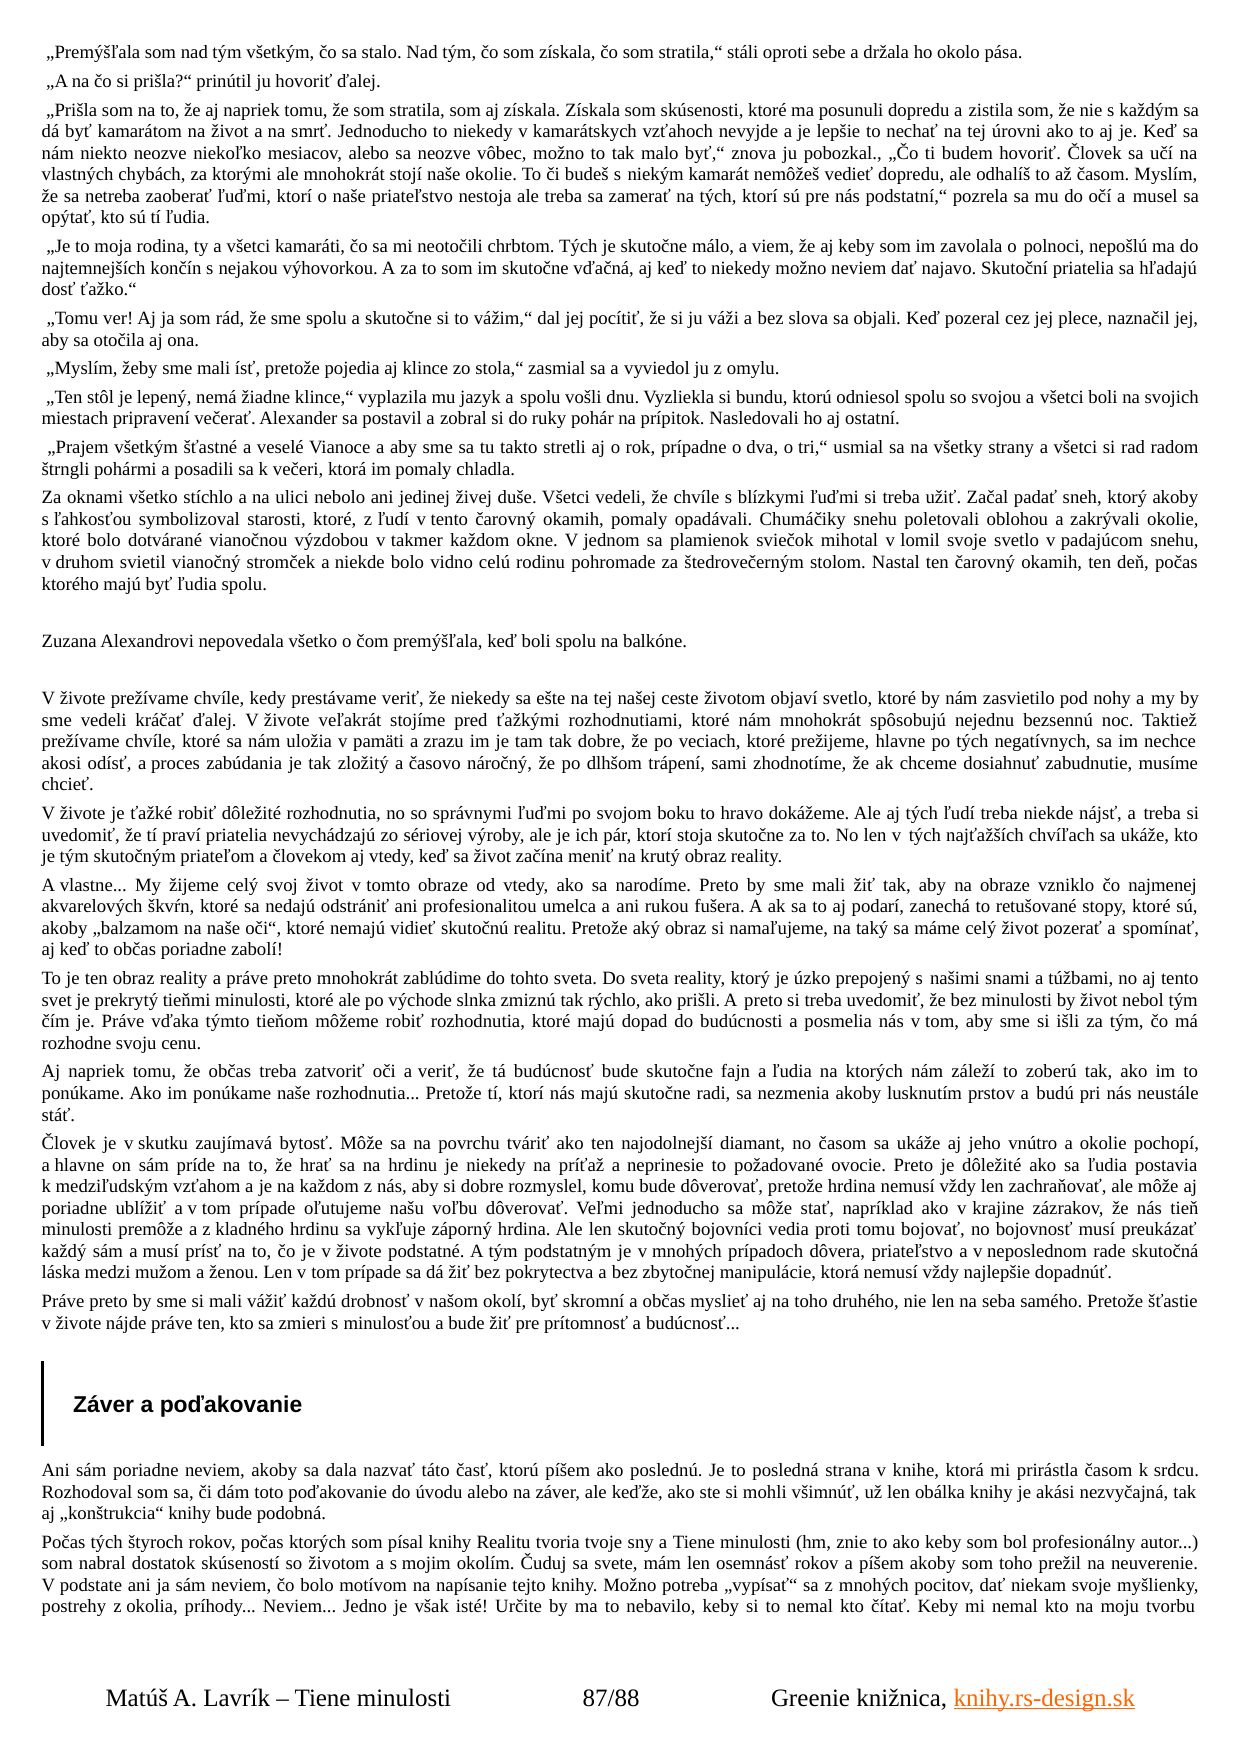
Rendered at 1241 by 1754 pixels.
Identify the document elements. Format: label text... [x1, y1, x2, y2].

text To je ten obraz reality a práve preto mnohokrát zablúdime do tohto sveta. Do sveta reality, ktorý je úzko prepojený s našimi snami a túžbami, no aj tento svet je prekrytý tieňmi minulosti, ktoré ale po východe slnka zmiznú tak rýchlo, ako prišli. A preto si treba uvedomiť, že bez minulosti by život nebol tým čím je. Práve vďaka týmto tieňom môžeme robiť rozhodnutia, ktoré majú dopad do budúcnosti a posmelia nás v tom, aby sme si išli za tým, čo má rozhodne svoju cenu. [41, 967, 1199, 1053]
text Zuzana Alexandrovi nepovedala všetko o čom premýšľala, keď boli spolu na balkóne. [41, 630, 1199, 651]
text „Prajem všetkým šťastné a veselé Vianoce a aby sme sa tu takto stretli aj o rok, prípadne o dva, o tri,“ usmial sa na všetky strany a všetci si rad radom štrngli pohármi a posadili sa k večeri, ktorá im pomaly chladla. [41, 436, 1199, 479]
text Za oknami všetko stíchlo a na ulici nebolo ani jedinej živej duše. Všetci vedeli, že chvíle s blízkymi ľuďmi si treba užiť. Začal padať sneh, ktorý akoby s ľahkosťou symbolizoval starosti, ktoré, z ľudí v tento čarovný okamih, pomaly opadávali. Chumáčiky snehu poletovali oblohou a zakrývali okolie, ktoré bolo dotvárané vianočnou výzdobou v takmer každom okne. V jednom sa plamienok sviečok mihotal v lomil svoje svetlo v padajúcom snehu, v druhom svietil vianočný stromček a niekde bolo vidno celú rodinu pohromade za štedrovečerným stolom. Nastal ten čarovný okamih, ten deň, počas ktorého majú byť ľudia spolu. [41, 486, 1199, 594]
text „Prišla som na to, že aj napriek tomu, že som stratila, som aj získala. Získala som skúsenosti, ktoré ma posunuli dopredu a zistila som, že nie s každým sa dá byť kamarátom na život a na smrť. Jednoducho to niekedy v kamarátskych vzťahoch nevyjde a je lepšie to nechať na tej úrovni ako to aj je. Keď sa nám niekto neozve niekoľko mesiacov, alebo sa neozve vôbec, možno to tak malo byť,“ znova ju pobozkal., „Čo ti budem hovoriť. Človek sa učí na vlastných chybách, za ktorými ale mnohokrát stojí naše okolie. To či budeš s niekým kamarát nemôžeš vedieť dopredu, ale odhalíš to až časom. Myslím, že sa netreba zaoberať ľuďmi, ktorí o naše priateľstvo nestoja ale treba sa zamerať na tých, ktorí sú pre nás podstatní,“ pozrela sa mu do očí a musel sa opýtať, kto sú tí ľudia. [41, 99, 1199, 228]
text Aj napriek tomu, že občas treba zatvoriť oči a veriť, že tá budúcnosť bude skutočne fajn a ľudia na ktorých nám záleží to zoberú tak, ako im to ponúkame. Ako im ponúkame naše rozhodnutia... Pretože tí, ktorí nás majú skutočne radi, sa nezmenia akoby lusknutím prstov a budú pri nás neustále stáť. [41, 1060, 1199, 1125]
text „Premýšľala som nad tým všetkým, čo sa stalo. Nad tým, čo som získala, čo som stratila,“ stáli oproti sebe a držala ho okolo pása. [41, 41, 1199, 63]
text „Je to moja rodina, ty a všetci kamaráti, čo sa mi neotočili chrbtom. Tých je skutočne málo, a viem, že aj keby som im zavolala o polnoci, nepošlú ma do najtemnejších končín s nejakou výhovorkou. A za to som im skutočne vďačná, aj keď to niekedy možno neviem dať najavo. Skutoční priatelia sa hľadajú dosť ťažko.“ [41, 235, 1199, 300]
subtitle Záver a poďakovanie [44, 1361, 1199, 1446]
text V živote prežívame chvíle, kedy prestávame veriť, že niekedy sa ešte na tej našej ceste životom objaví svetlo, ktoré by nám zasvietilo pod nohy a my by sme vedeli kráčať ďalej. V živote veľakrát stojíme pred ťažkými rozhodnutiami, ktoré nám mnohokrát spôsobujú nejednu bezsennú noc. Taktiež prežívame chvíle, ktoré sa nám uložia v pamäti a zrazu im je tam tak dobre, že po veciach, ktoré prežijeme, hlavne po tých negatívnych, sa im nechce akosi odísť, a proces zabúdania je tak zložitý a časovo náročný, že po dlhšom trápení, sami zhodnotíme, že ak chceme dosiahnuť zabudnutie, musíme chcieť. [41, 687, 1199, 795]
text Práve preto by sme si mali vážiť každú drobnosť v našom okolí, byť skromní a občas myslieť aj na toho druhého, nie len na seba samého. Pretože šťastie v živote nájde práve ten, kto sa zmieri s minulosťou a bude žiť pre prítomnosť a budúcnosť... [41, 1290, 1199, 1333]
text „Myslím, žeby sme mali ísť, pretože pojedia aj klince zo stola,“ zasmial sa a vyviedol ju z omylu. [41, 357, 1199, 379]
text Ani sám poriadne neviem, akoby sa dala nazvať táto časť, ktorú píšem ako poslednú. Je to posledná strana v knihe, ktorá mi prirástla časom k srdcu. Rozhodoval som sa, či dám toto poďakovanie do úvodu alebo na záver, ale keďže, ako ste si mohli všimnúť, už len obálka knihy je akási nezvyčajná, tak aj „konštrukcia“ knihy bude podobná. [41, 1459, 1199, 1524]
text V živote je ťažké robiť dôležité rozhodnutia, no so správnymi ľuďmi po svojom boku to hravo dokážeme. Ale aj tých ľudí treba niekde nájsť, a treba si uvedomiť, že tí praví priatelia nevychádzajú zo sériovej výroby, ale je ich pár, ktorí stoja skutočne za to. No len v tých najťažších chvíľach sa ukáže, kto je tým skutočným priateľom a človekom aj vtedy, keď sa život začína meniť na krutý obraz reality. [41, 802, 1199, 867]
text Človek je v skutku zaujímavá bytosť. Môže sa na povrchu tváriť ako ten najodolnejší diamant, no časom sa ukáže aj jeho vnútro a okolie pochopí, a hlavne on sám príde na to, že hrať sa na hrdinu je niekedy na príťaž a neprinesie to požadované ovocie. Preto je dôležité ako sa ľudia postavia k medziľudským vzťahom a je na každom z nás, aby si dobre rozmyslel, komu bude dôverovať, pretože hrdina nemusí vždy len zachraňovať, ale môže aj poriadne ublížiť a v tom prípade oľutujeme našu voľbu dôverovať. Veľmi jednoducho sa môže stať, napríklad ako v krajine zázrakov, že nás tieň minulosti premôže a z kladného hrdinu sa vykľuje záporný hrdina. Ale len skutočný bojovníci vedia proti tomu bojovať, no bojovnosť musí preukázať každý sám a musí prísť na to, čo je v živote podstatné. A tým podstatným je v mnohých prípadoch dôvera, priateľstvo a v neposlednom rade skutočná láska medzi mužom a ženou. Len v tom prípade sa dá žiť bez pokrytectva a bez zbytočnej manipulácie, ktorá nemusí vždy najlepšie dopadnúť. [41, 1132, 1199, 1283]
text A vlastne... My žijeme celý svoj život v tomto obraze od vtedy, ako sa narodíme. Preto by sme mali žiť tak, aby na obraze vzniklo čo najmenej akvarelových škvŕn, ktoré sa nedajú odstrániť ani profesionalitou umelca a ani rukou fušera. A ak sa to aj podarí, zanechá to retušované stopy, ktoré sú, akoby „balzamom na naše oči“, ktoré nemajú vidieť skutočnú realitu. Pretože aký obraz si namaľujeme, na taký sa máme celý život pozerať a spomínať, aj keď to občas poriadne zabolí! [41, 874, 1199, 960]
text „Ten stôl je lepený, nemá žiadne klince,“ vyplazila mu jazyk a spolu vošli dnu. Vyzliekla si bundu, ktorú odniesol spolu so svojou a všetci boli na svojich miestach pripravení večerať. Alexander sa postavil a zobral si do ruky pohár na prípitok. Nasledovali ho aj ostatní. [41, 386, 1199, 429]
text „A na čo si prišla?“ prinútil ju hovoriť ďalej. [41, 70, 1199, 92]
text Počas tých štyroch rokov, počas ktorých som písal knihy Realitu tvoria tvoje sny a Tiene minulosti (hm, znie to ako keby som bol profesionálny autor...) som nabral dostatok skúseností so životom a s mojim okolím. Čuduj sa svete, mám len osemnásť rokov a píšem akoby som toho prežil na neuverenie. V podstate ani ja sám neviem, čo bolo motívom na napísanie tejto knihy. Možno potreba „vypísať“ sa z mnohých pocitov, dať niekam svoje myšlienky, postrehy z okolia, príhody... Neviem... Jedno je však isté! Určite by ma to nebavilo, keby si to nemal kto čítať. Keby mi nemal kto na moju tvorbu [41, 1531, 1199, 1617]
text „Tomu ver! Aj ja som rád, že sme spolu a skutočne si to vážim,“ dal jej pocítiť, že si ju váži a bez slova sa objali. Keď pozeral cez jej plece, naznačil jej, aby sa otočila aj ona. [41, 307, 1199, 350]
